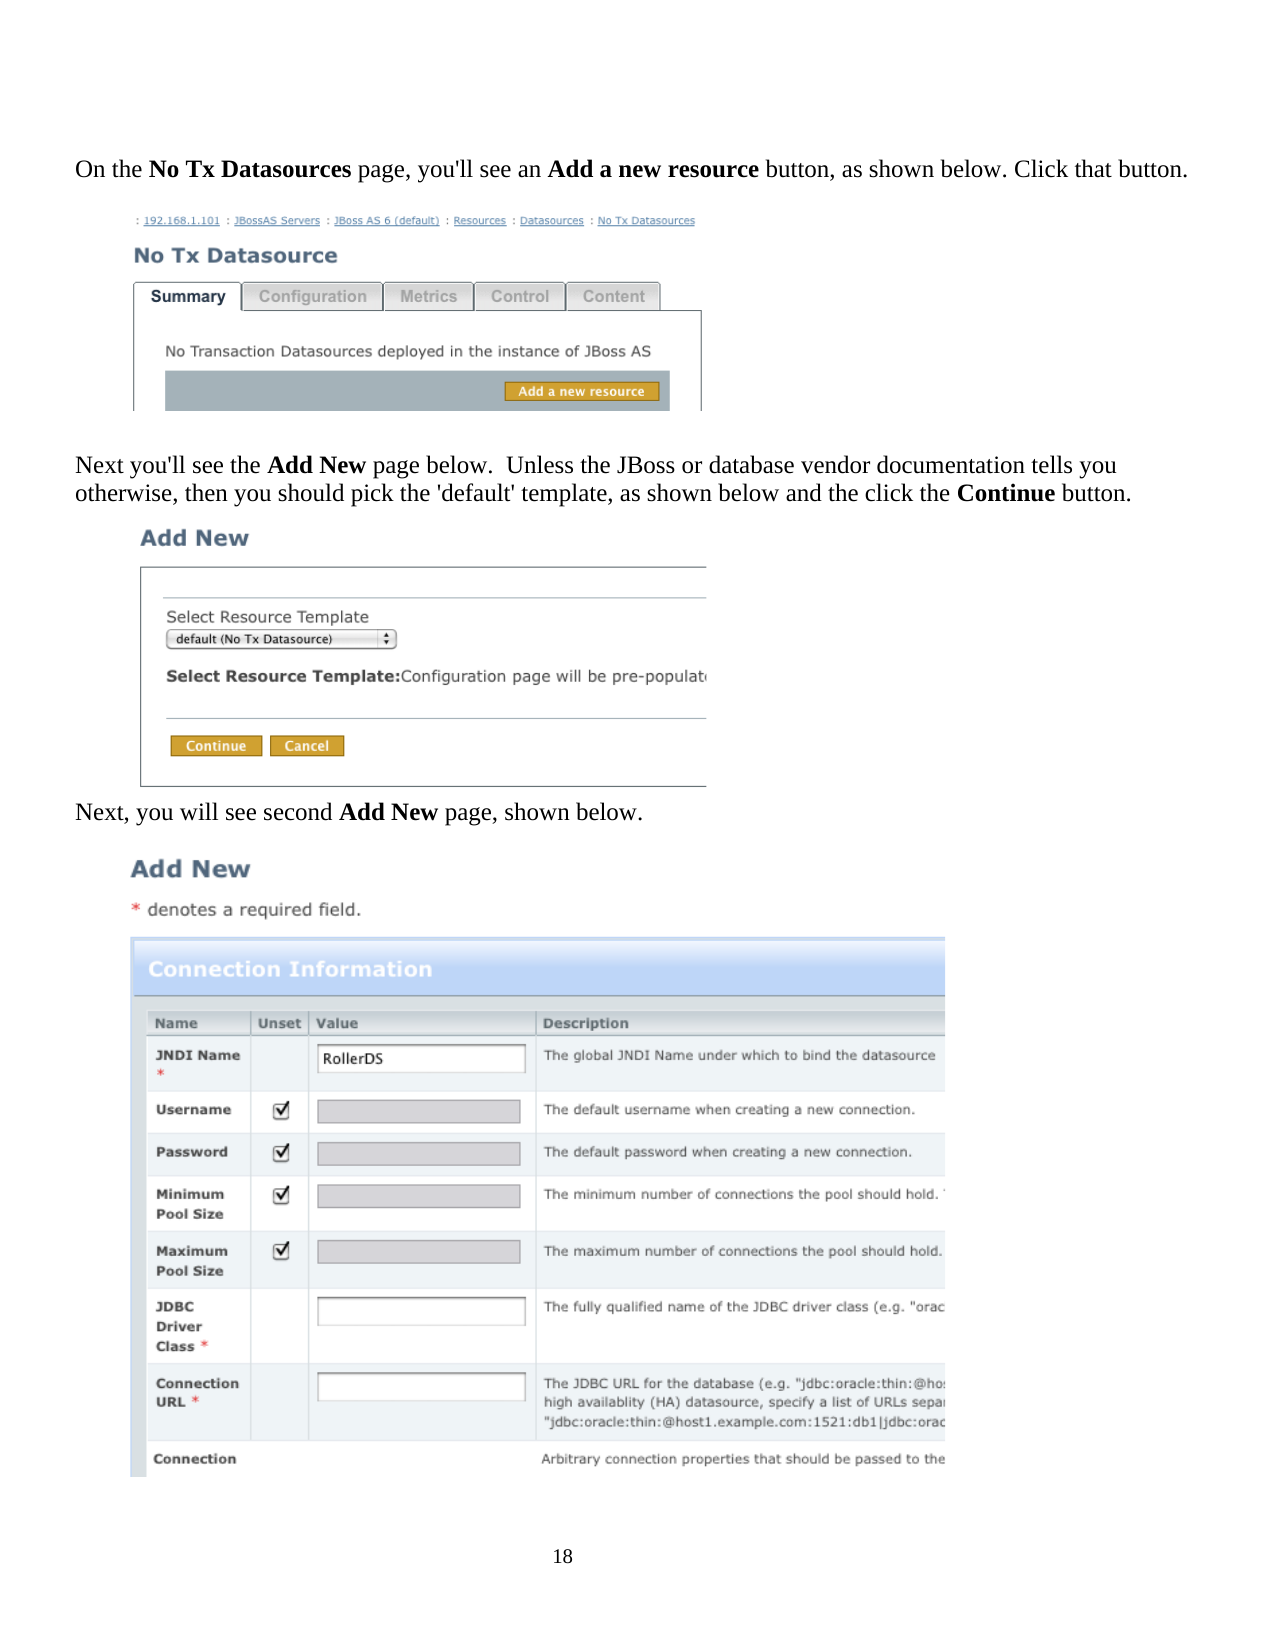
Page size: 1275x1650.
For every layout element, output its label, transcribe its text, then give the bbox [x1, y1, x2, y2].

text Next, you will see second Add New page, shown below. [75, 798, 1200, 825]
picture [127, 199, 709, 411]
picture [127, 526, 707, 798]
text Next you'll see the Add New page below. Unless the JBoss or database vendor documentation tells you otherwise, then you should pick the 'default' template, as shown below and the click the Continue button. [75, 451, 1200, 506]
text On the No Tx Datasources page, you'll see an Add a new resource button, as shown below. Click that button. [75, 155, 1200, 183]
picture [113, 851, 946, 1477]
